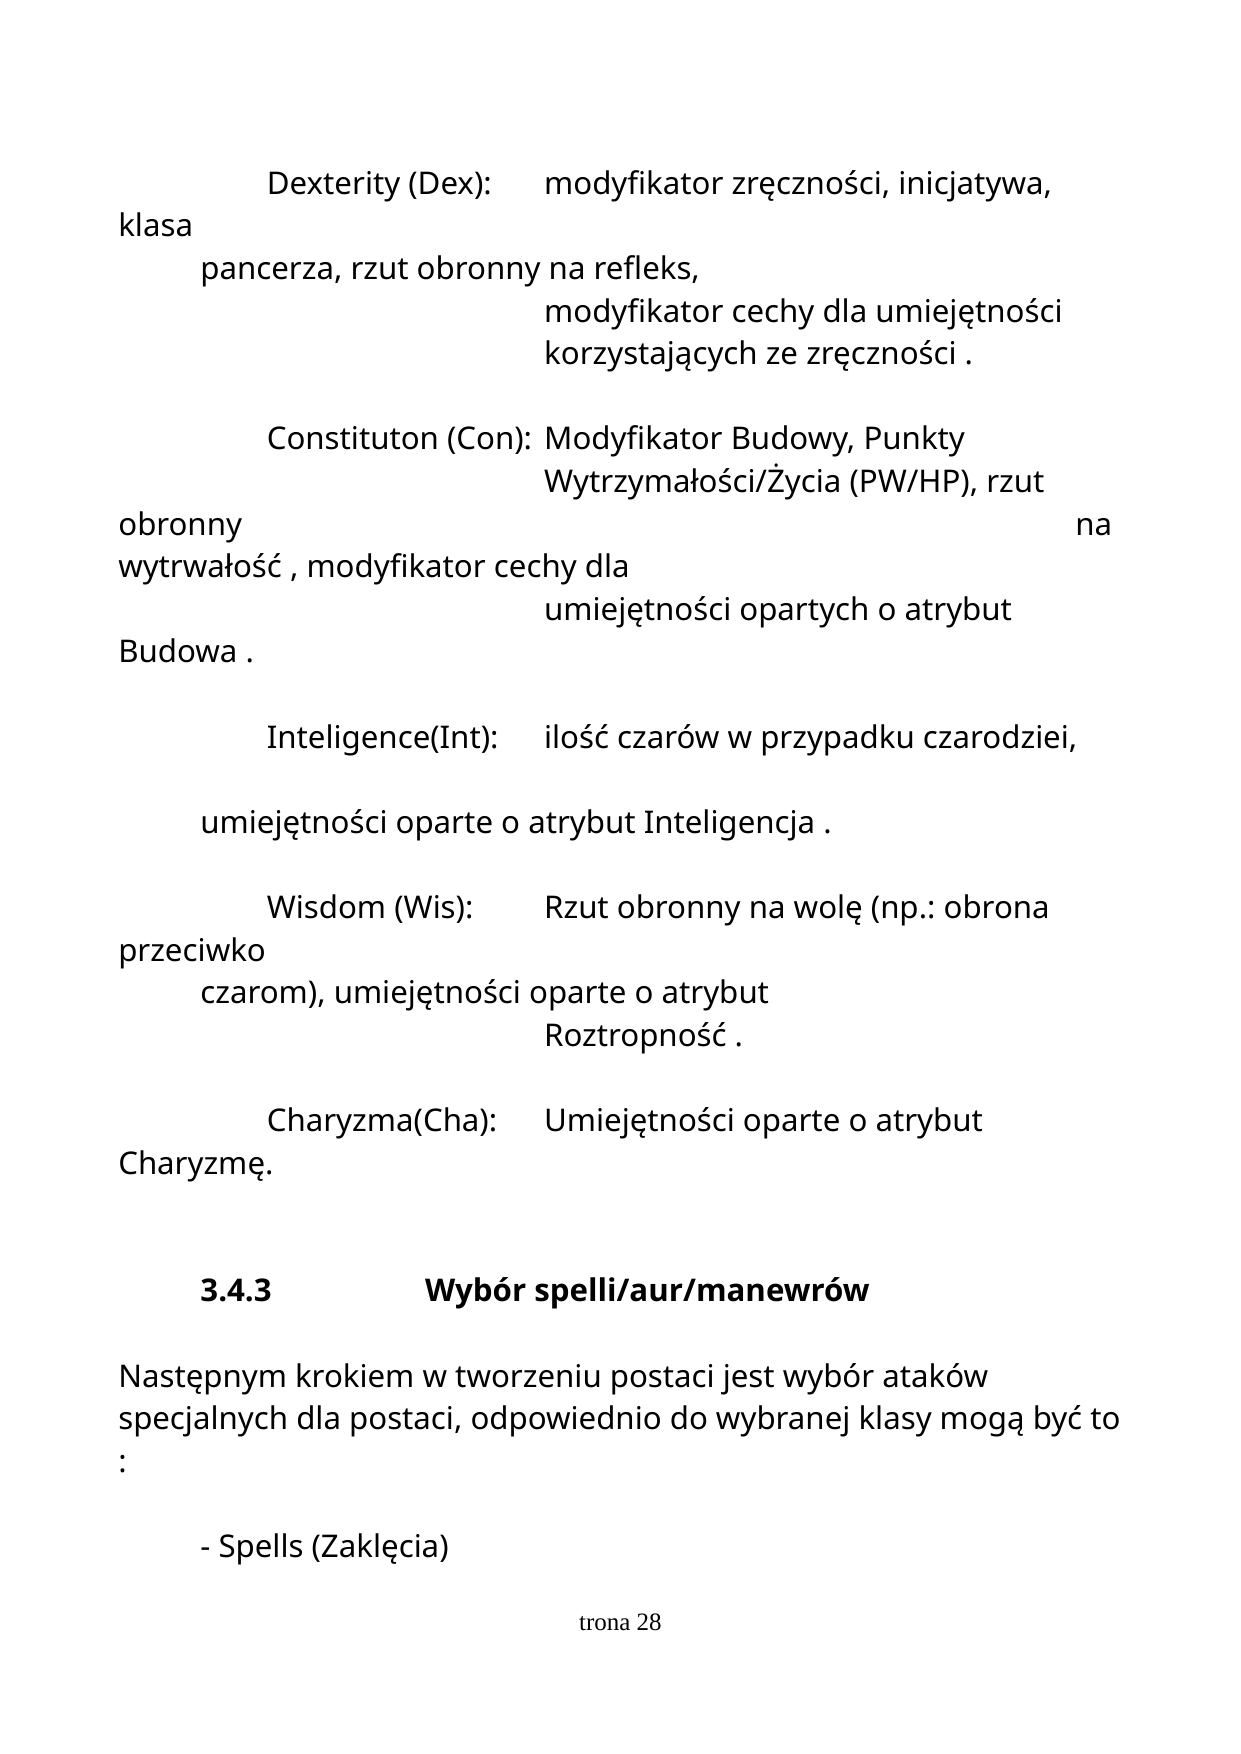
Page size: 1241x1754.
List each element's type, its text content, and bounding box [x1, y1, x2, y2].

text Wisdom (Wis): Rzut obronny na wolę (np.: obrona przeciwko czarom), umiejętności oparte o atrybut Roztropność . [118, 885, 1122, 1055]
text Następnym krokiem w tworzeniu postaci jest wybór ataków specjalnych dla postaci, odpowiednio do wybranej klasy mogą być to : [118, 1354, 1122, 1481]
text 3.4.3 Wybór spelli/aur/manewrów [118, 1268, 1122, 1311]
text - Spells (Zaklęcia) [118, 1524, 1122, 1567]
text Inteligence(Int): ilość czarów w przypadku czarodziei, umiejętności oparte o atrybut Inteligencja . [118, 714, 1122, 842]
text Charyzma(Cha): Umiejętności oparte o atrybut Charyzmę. [118, 1098, 1122, 1183]
text Dexterity (Dex): modyfikator zręczności, inicjatywa, klasa pancerza, rzut obronny na refleks, modyfikator cechy dla umiejętności korzystających ze zręczności . [118, 161, 1122, 374]
text Constituton (Con): Modyfikator Budowy, Punkty Wytrzymałości/Życia (PW/HP), rzut obronny na wytrwałość , modyfikator cechy dla umiejętności opartych o atrybut Budowa . [118, 416, 1122, 672]
